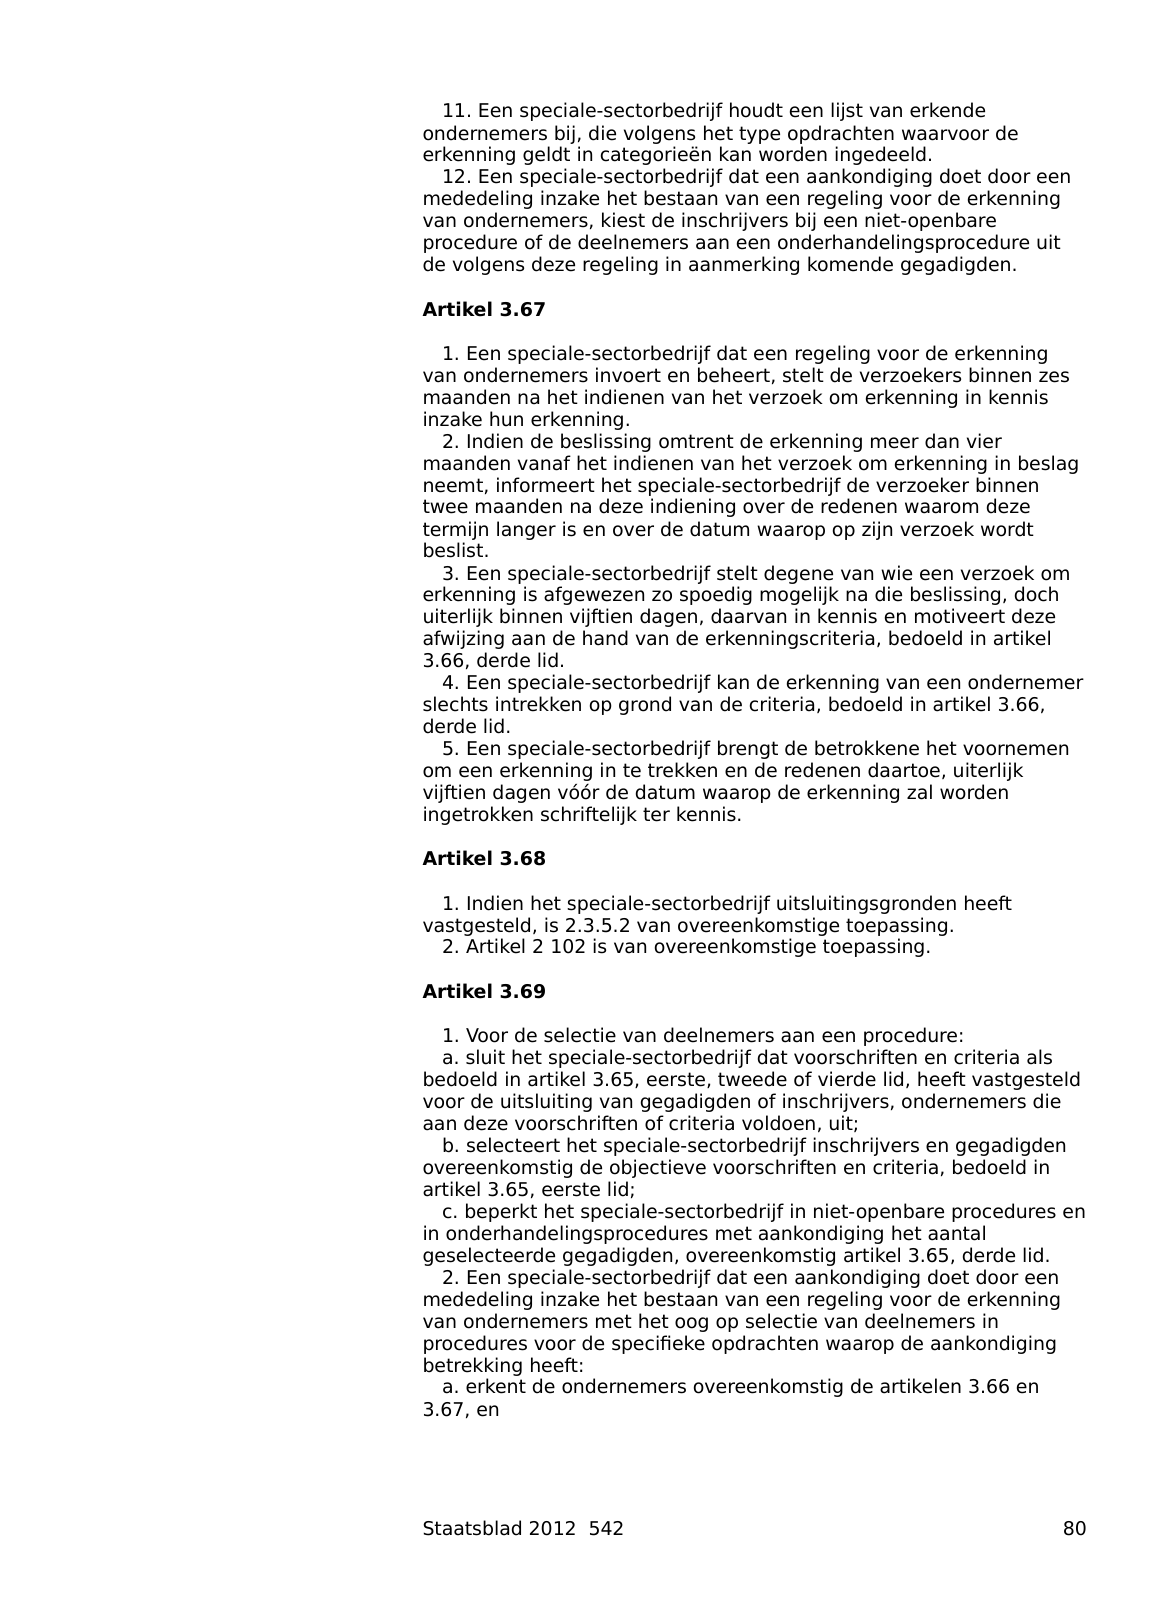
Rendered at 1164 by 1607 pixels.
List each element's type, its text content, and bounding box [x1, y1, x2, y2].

text b. selecteert het speciale-sectorbedrijf inschrijvers en gegadigden overeenkomstig de objectieve voorschriften en criteria, bedoeld in artikel 3.65, eerste lid; [422, 1135, 1087, 1201]
text 12. Een speciale-sectorbedrijf dat een aankondiging doet door een mededeling inzake het bestaan van een regeling voor de erkenning van ondernemers, kiest de inschrijvers bij een niet-openbare procedure of de deelnemers aan een onderhandelingsprocedure uit de volgens deze regeling in aanmerking komende gegadigden. [422, 166, 1087, 276]
text 1. Een speciale-sectorbedrijf dat een regeling voor de erkenning van ondernemers invoert en beheert, stelt de verzoekers binnen zes maanden na het indienen van het verzoek om erkenning in kennis inzake hun erkenning. [422, 343, 1087, 431]
text 1. Voor de selectie van deelnemers aan een procedure: [422, 1025, 1087, 1047]
text 4. Een speciale-sectorbedrijf kan de erkenning van een ondernemer slechts intrekken op grond van de criteria, bedoeld in artikel 3.66, derde lid. [422, 672, 1087, 738]
subtitle Artikel 3.67 [422, 298, 1087, 320]
text 2. Artikel 2 102 is van overeenkomstige toepassing. [422, 936, 1087, 958]
text 11. Een speciale-sectorbedrijf houdt een lijst van erkende ondernemers bij, die volgens het type opdrachten waarvoor de erkenning geldt in categorieën kan worden ingedeeld. [422, 100, 1087, 166]
text 2. Een speciale-sectorbedrijf dat een aankondiging doet door een mededeling inzake het bestaan van een regeling voor de erkenning van ondernemers met het oog op selectie van deelnemers in procedures voor de specifieke opdrachten waarop de aankondiging betrekking heeft: [422, 1267, 1087, 1376]
text c. beperkt het speciale-sectorbedrijf in niet-openbare procedures en in onderhandelingsprocedures met aankondiging het aantal geselecteerde gegadigden, overeenkomstig artikel 3.65, derde lid. [422, 1201, 1087, 1267]
text 5. Een speciale-sectorbedrijf brengt de betrokkene het voornemen om een erkenning in te trekken en de redenen daartoe, uiterlijk vijftien dagen vóór de datum waarop de erkenning zal worden ingetrokken schriftelijk ter kennis. [422, 738, 1087, 826]
text 1. Indien het speciale-sectorbedrijf uitsluitingsgronden heeft vastgesteld, is 2.3.5.2 van overeenkomstige toepassing. [422, 892, 1087, 936]
subtitle Artikel 3.68 [422, 848, 1087, 870]
text a. sluit het speciale-sectorbedrijf dat voorschriften en criteria als bedoeld in artikel 3.65, eerste, tweede of vierde lid, heeft vastgesteld voor de uitsluiting van gegadigden of inschrijvers, ondernemers die aan deze voorschriften of criteria voldoen, uit; [422, 1047, 1087, 1135]
text 3. Een speciale-sectorbedrijf stelt degene van wie een verzoek om erkenning is afgewezen zo spoedig mogelijk na die beslissing, doch uiterlijk binnen vijftien dagen, daarvan in kennis en motiveert deze afwijzing aan de hand van de erkenningscriteria, bedoeld in artikel 3.66, derde lid. [422, 562, 1087, 672]
text 2. Indien de beslissing omtrent de erkenning meer dan vier maanden vanaf het indienen van het verzoek om erkenning in beslag neemt, informeert het speciale-sectorbedrijf de verzoeker binnen twee maanden na deze indiening over de redenen waarom deze termijn langer is en over de datum waarop op zijn verzoek wordt beslist. [422, 431, 1087, 562]
subtitle Artikel 3.69 [422, 981, 1087, 1003]
text a. erkent de ondernemers overeenkomstig de artikelen 3.66 en 3.67, en [422, 1376, 1087, 1420]
